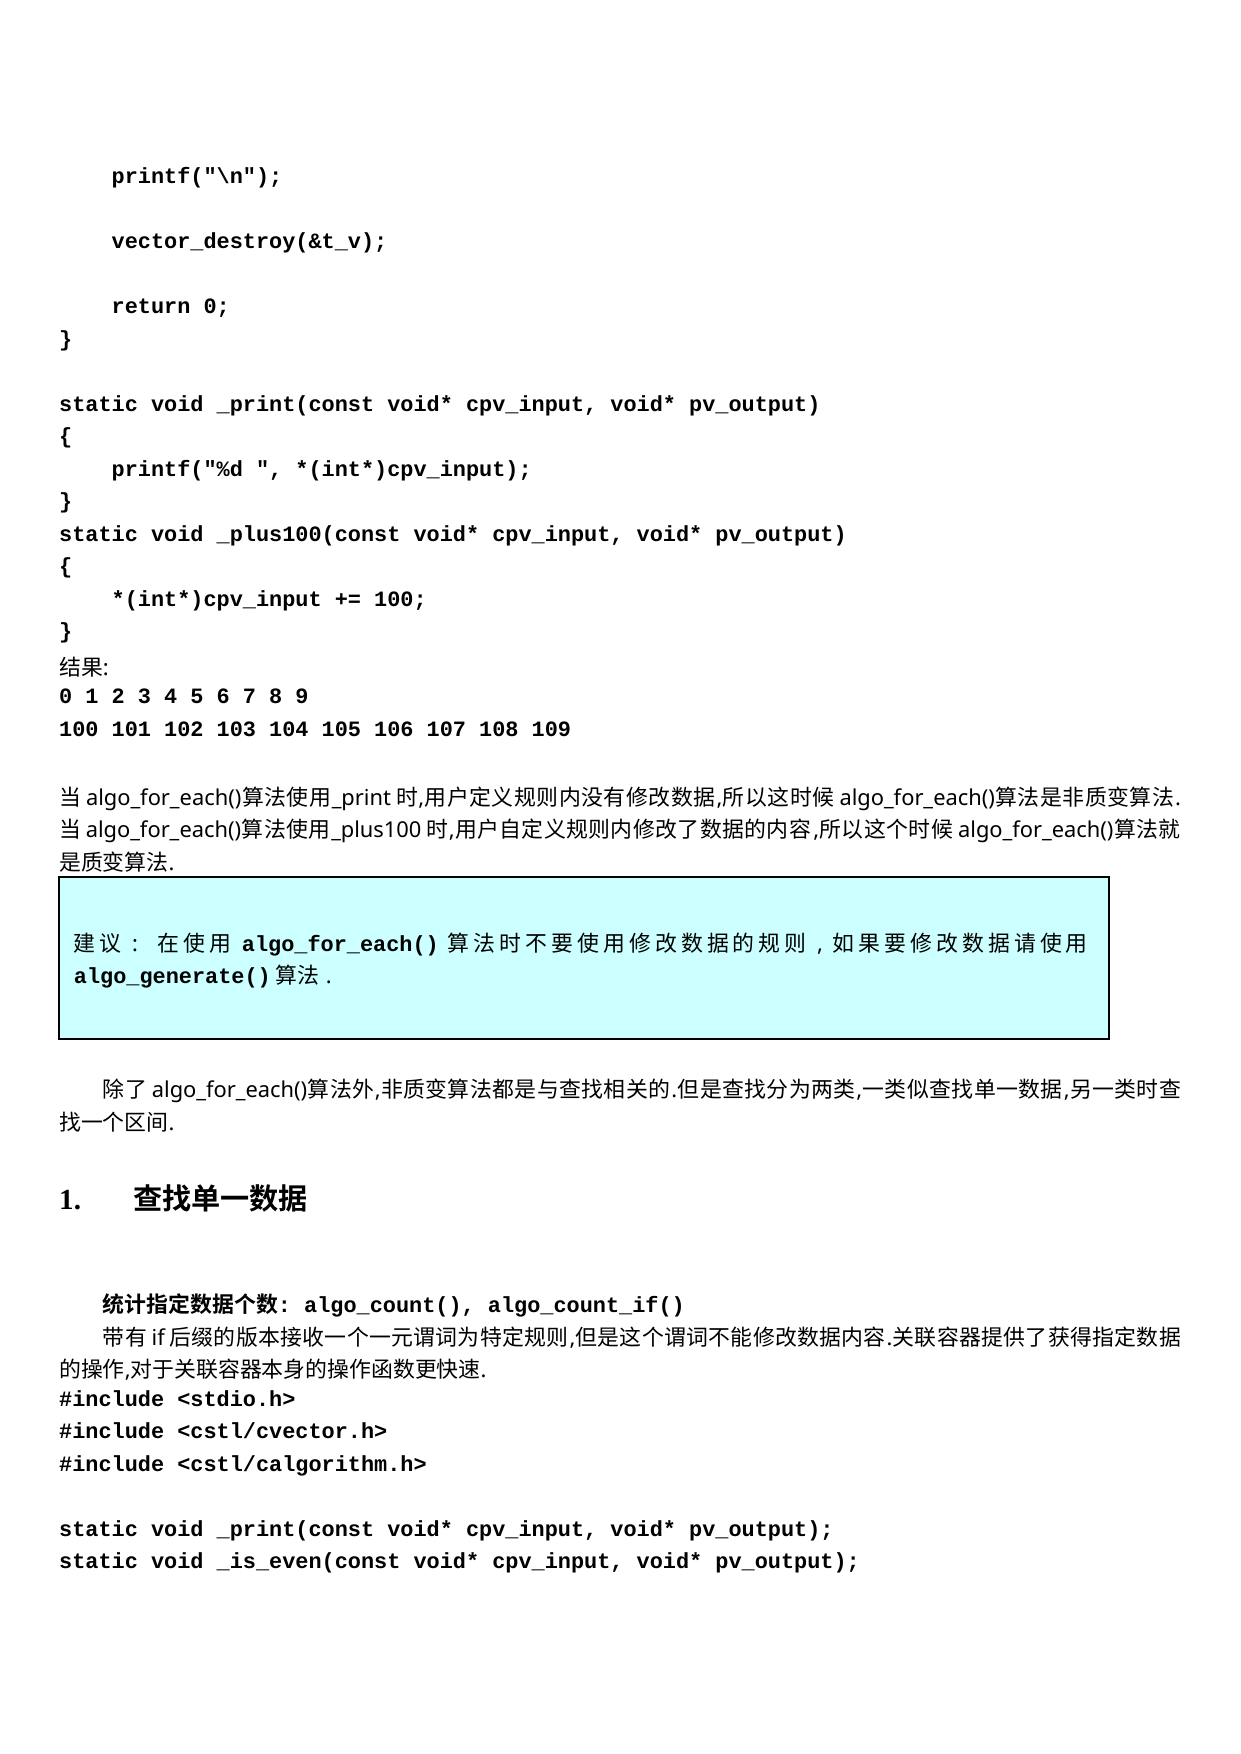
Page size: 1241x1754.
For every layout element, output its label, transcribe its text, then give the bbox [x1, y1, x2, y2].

text 0 1 2 3 4 5 6 7 8 9 [59, 682, 1181, 714]
text 带有if后缀的版本接收一个一元谓词为特定规则,但是这个谓词不能修改数据内容.关联容器提供了获得指定数据的操作,对于关联容器本身的操作函数更快速. [59, 1319, 1181, 1384]
text 除了algo_for_each()算法外,非质变算法都是与查找相关的.但是查找分为两类,一类似查找单一数据,另一类时查找一个区间. [59, 1072, 1181, 1137]
text return 0; [59, 292, 1181, 324]
text printf("%d ", *(int*)cpv_input); [59, 454, 1181, 487]
text 当algo_for_each()算法使用_print时,用户定义规则内没有修改数据,所以这时候algo_for_each()算法是非质变算法.当algo_for_each()算法使用_plus100时,用户自定义规则内修改了数据的内容,所以这个时候algo_for_each()算法就是质变算法. [59, 779, 1181, 877]
text static void _plus100(const void* cpv_input, void* pv_output) [59, 519, 1181, 552]
text } [59, 487, 1181, 519]
text { [59, 552, 1181, 584]
text 统计指定数据个数: algo_count(), algo_count_if() [59, 1287, 1181, 1319]
subtitle 查找单一数据 [59, 1164, 1181, 1229]
text #include <cstl/cvector.h> [59, 1417, 1181, 1449]
text static void _print(const void* cpv_input, void* pv_output); [59, 1514, 1181, 1547]
text #include <cstl/calgorithm.h> [59, 1449, 1181, 1482]
text *(int*)cpv_input += 100; [59, 584, 1181, 617]
text } [59, 324, 1181, 357]
text #include <stdio.h> [59, 1384, 1181, 1417]
text } [59, 617, 1181, 649]
text printf("\n"); [59, 162, 1181, 194]
text static void _print(const void* cpv_input, void* pv_output) [59, 389, 1181, 422]
text static void _is_even(const void* cpv_input, void* pv_output); [59, 1547, 1181, 1579]
text { [59, 422, 1181, 454]
text 100 101 102 103 104 105 106 107 108 109 [59, 714, 1181, 747]
text 结果: [59, 649, 1181, 682]
text vector_destroy(&t_v); [59, 227, 1181, 259]
